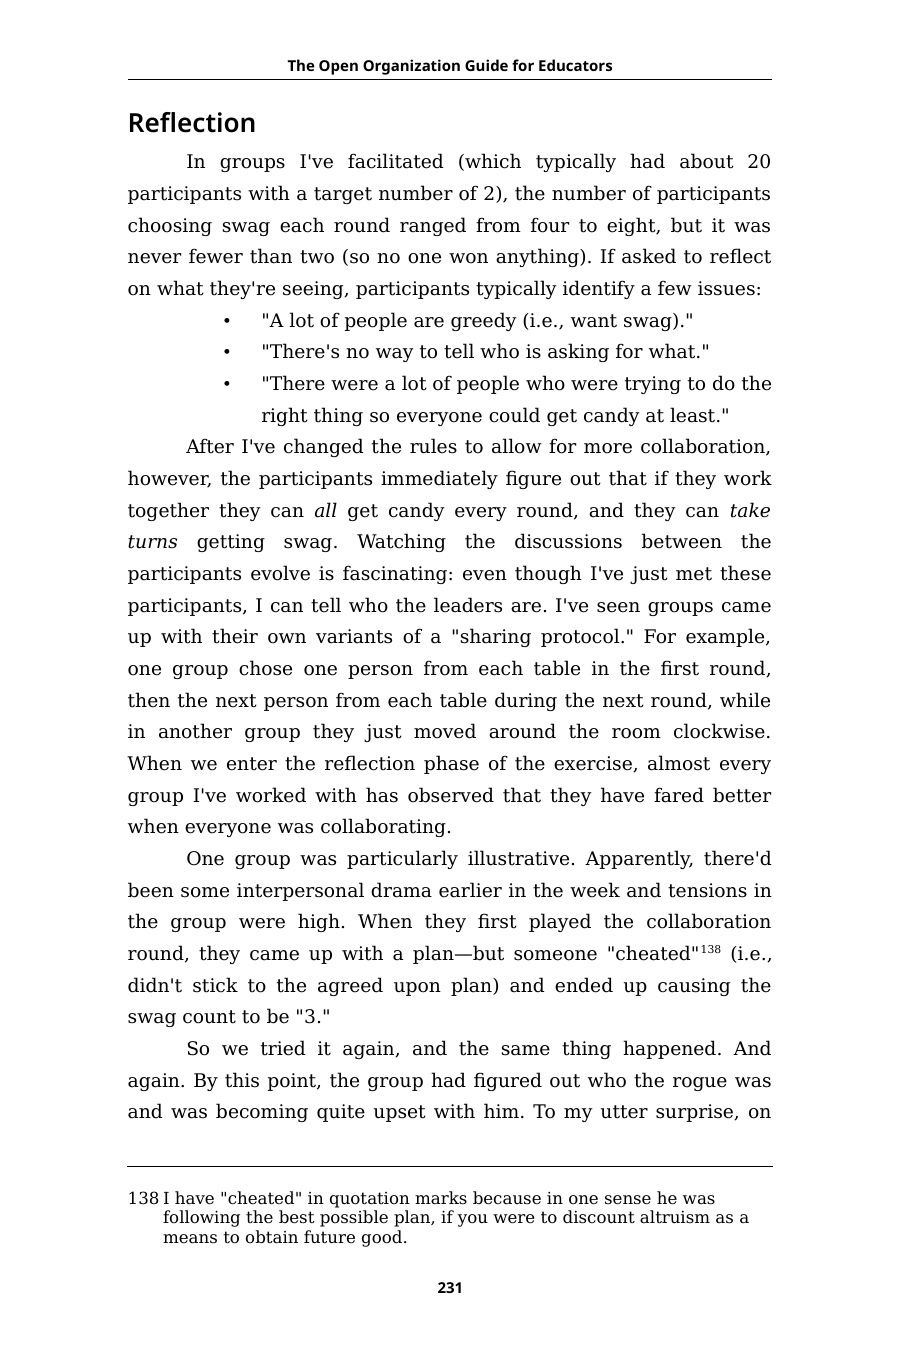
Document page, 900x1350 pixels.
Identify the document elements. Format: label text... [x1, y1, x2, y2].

text One group was particularly illustrative. Apparently, there'd been some interpersonal drama earlier in the week and tensions in the group were high. When they first played the collaboration round, they came up with a plan—but someone "cheated" (i.e., didn't stick to the agreed upon plan) and ended up causing the swag count to be "3." [127, 848, 772, 1028]
text So we tried it again, and the same thing happened. And again. By this point, the group had figured out who the rogue was and was becoming quite upset with him. To my utter surprise, on [127, 1038, 772, 1123]
text I have "cheated" in quotation marks because in one sense he was following the best possible plan, if you were to discount altruism as a means to obtain future good. [127, 1189, 772, 1247]
subtitle Reflection [127, 109, 772, 139]
list "There's no way to tell who is asking for what." [223, 342, 772, 363]
list "There were a lot of people who were trying to do the right thing so everyone could get candy at least." [223, 373, 772, 427]
list "A lot of people are greedy (i.e., want swag)." [223, 310, 772, 332]
text In groups I've facilitated (which typically had about 20 participants with a target number of 2), the number of participants choosing swag each round ranged from four to eight, but it was never fewer than two (so no one won anything). If asked to reflect on what they're seeing, participants typically identify a few issues: [127, 152, 772, 300]
text After I've changed the rules to allow for more collaboration, however, the participants immediately figure out that if they work together they can all get candy every round, and they can take turns getting swag. Watching the discussions between the participants evolve is fascinating: even though I've just met these participants, I can tell who the leaders are. I've seen groups came up with their own variants of a "sharing protocol." For example, one group chose one person from each table in the first round, then the next person from each table during the next round, while in another group they just moved around the room clockwise. When we enter the reflection phase of the exercise, almost every group I've worked with has observed that they have fared better when everyone was collaborating. [127, 437, 772, 838]
